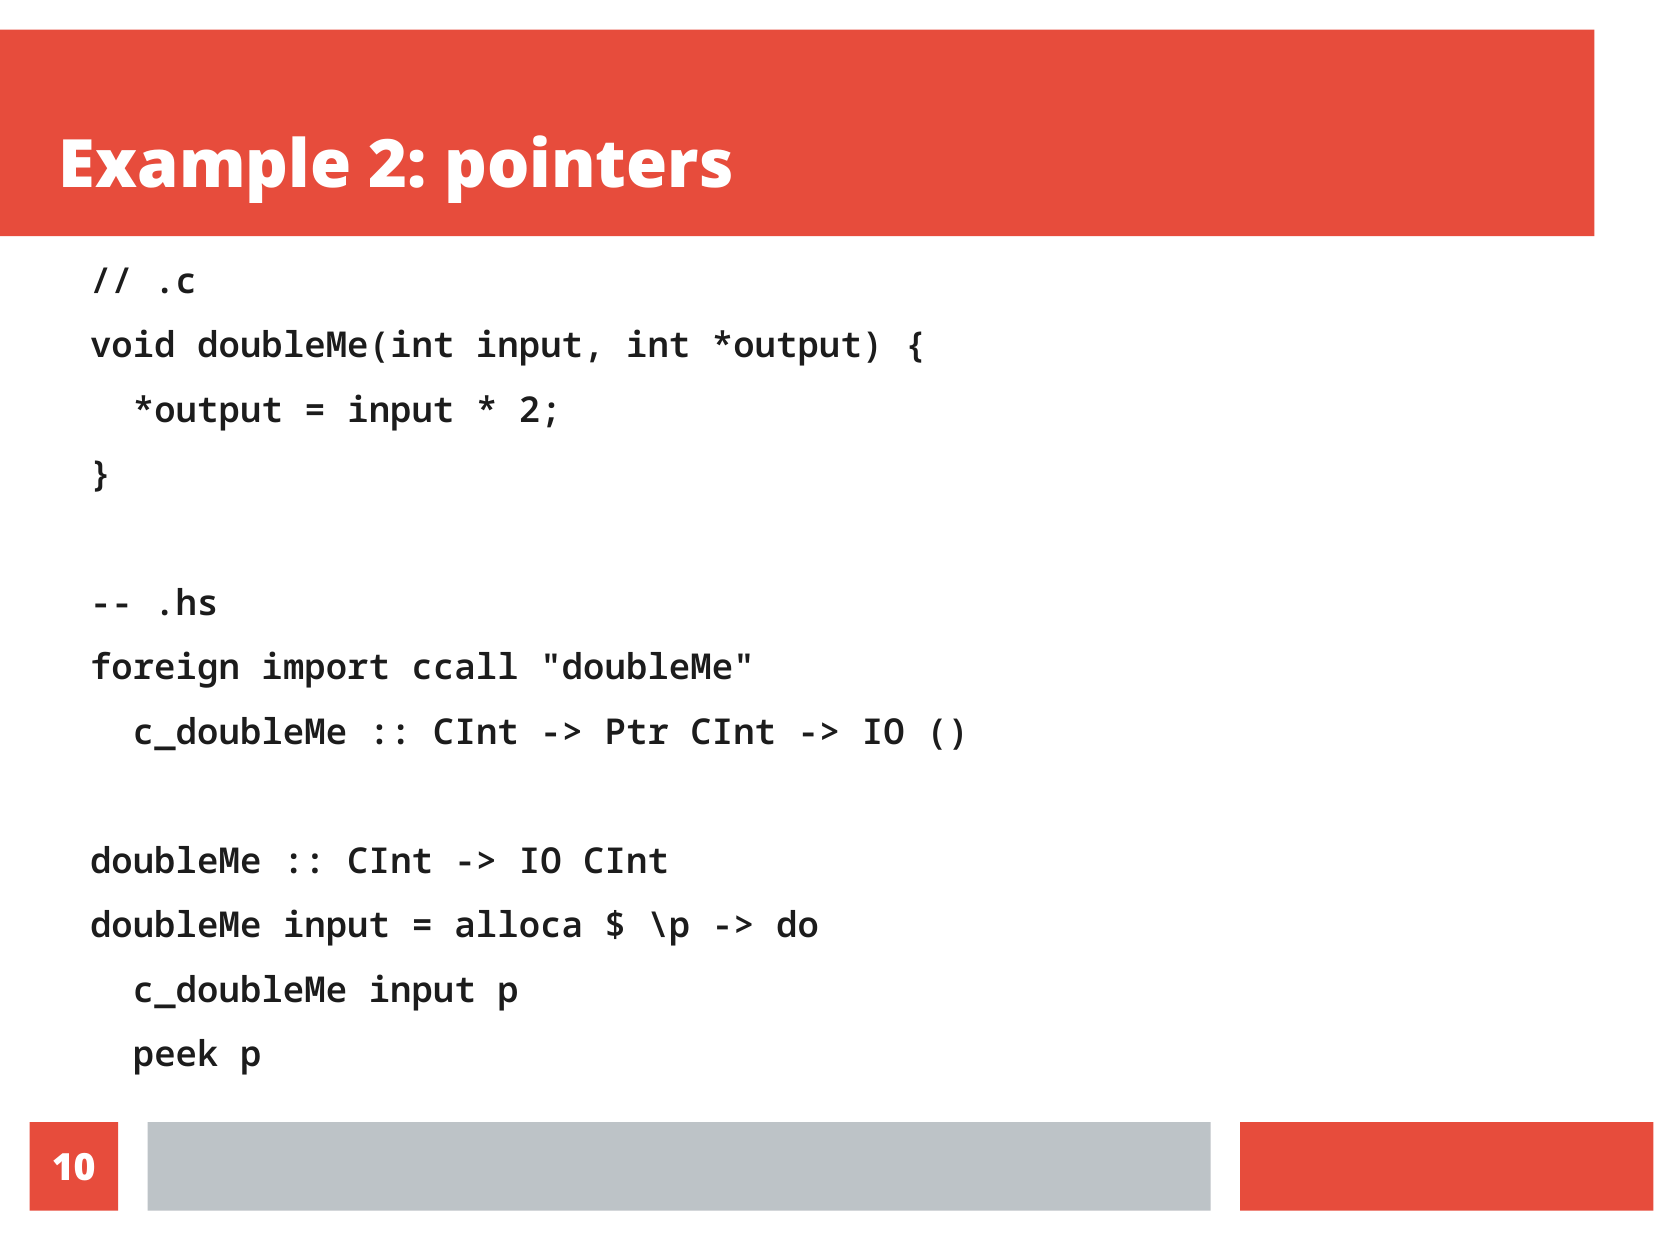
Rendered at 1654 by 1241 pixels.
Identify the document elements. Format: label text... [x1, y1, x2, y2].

list // .c void doubleMe(int input, int *output) { *output = input * 2; } -- .hs foreign import ccall "doubleMe" c_doubleMe :: CInt -> Ptr CInt -> IO () doubleMe :: CInt -> IO CInt doubleMe input = alloca $ \p -> do c_doubleMe input p peek p [90, 255, 1565, 1081]
title Example 2: pointers [59, 59, 1595, 207]
